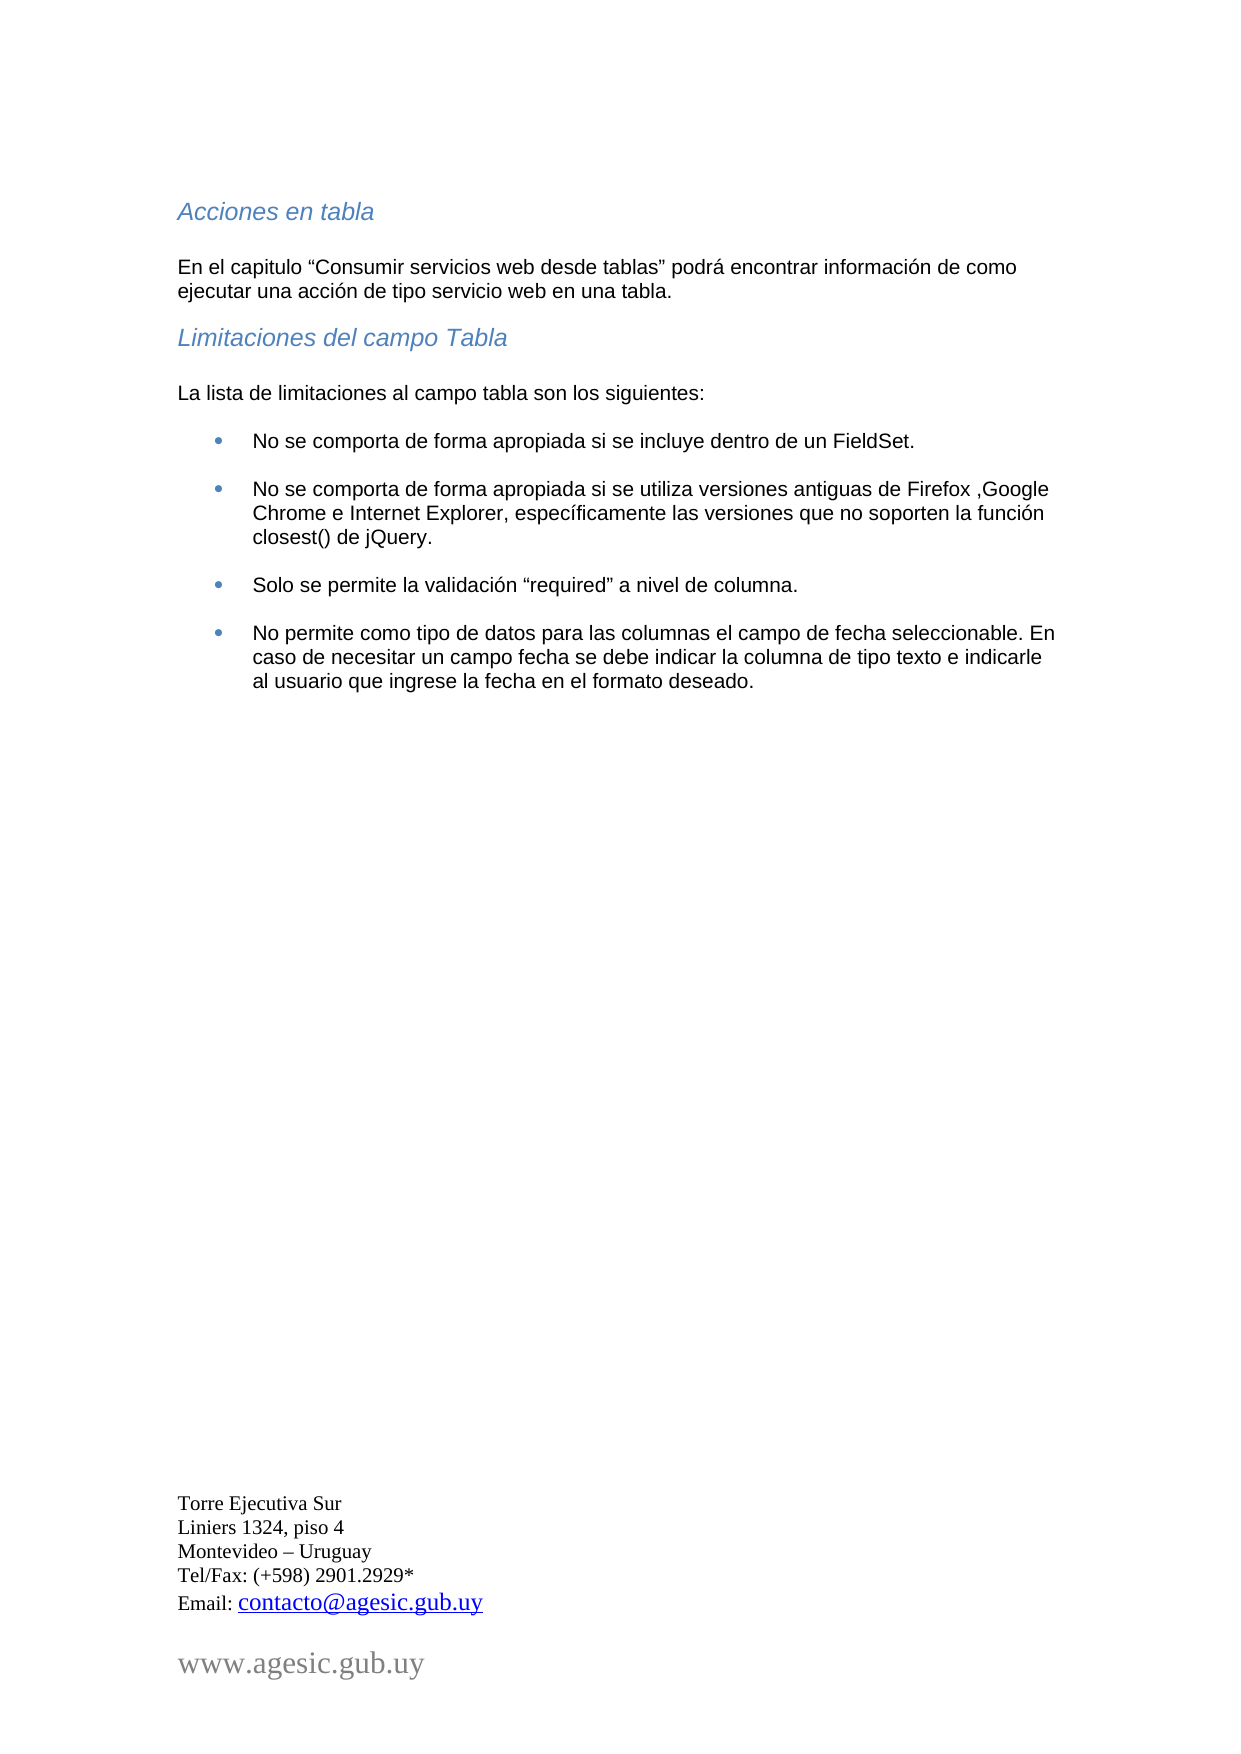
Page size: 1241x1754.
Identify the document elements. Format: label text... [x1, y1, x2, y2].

list No se comporta de forma apropiada si se incluye dentro de un FieldSet. [215, 429, 1063, 453]
text En el capitulo “Consumir servicios web desde tablas” podrá encontrar información de como ejecutar una acción de tipo servicio web en una tabla. [177, 255, 1063, 303]
text La lista de limitaciones al campo tabla son los siguientes: [177, 381, 1063, 405]
list No permite como tipo de datos para las columnas el campo de fecha seleccionable. En caso de necesitar un campo fecha se debe indicar la columna de tipo texto e indicarle al usuario que ingrese la fecha en el formato deseado. [215, 621, 1063, 693]
subtitle Limitaciones del campo Tabla [177, 323, 1063, 352]
list Solo se permite la validación “required” a nivel de columna. [215, 573, 1063, 597]
subtitle Acciones en tabla [177, 197, 1063, 226]
list No se comporta de forma apropiada si se utiliza versiones antiguas de Firefox ,Google Chrome e Internet Explorer, específicamente las versiones que no soporten la función closest() de jQuery. [215, 477, 1063, 549]
